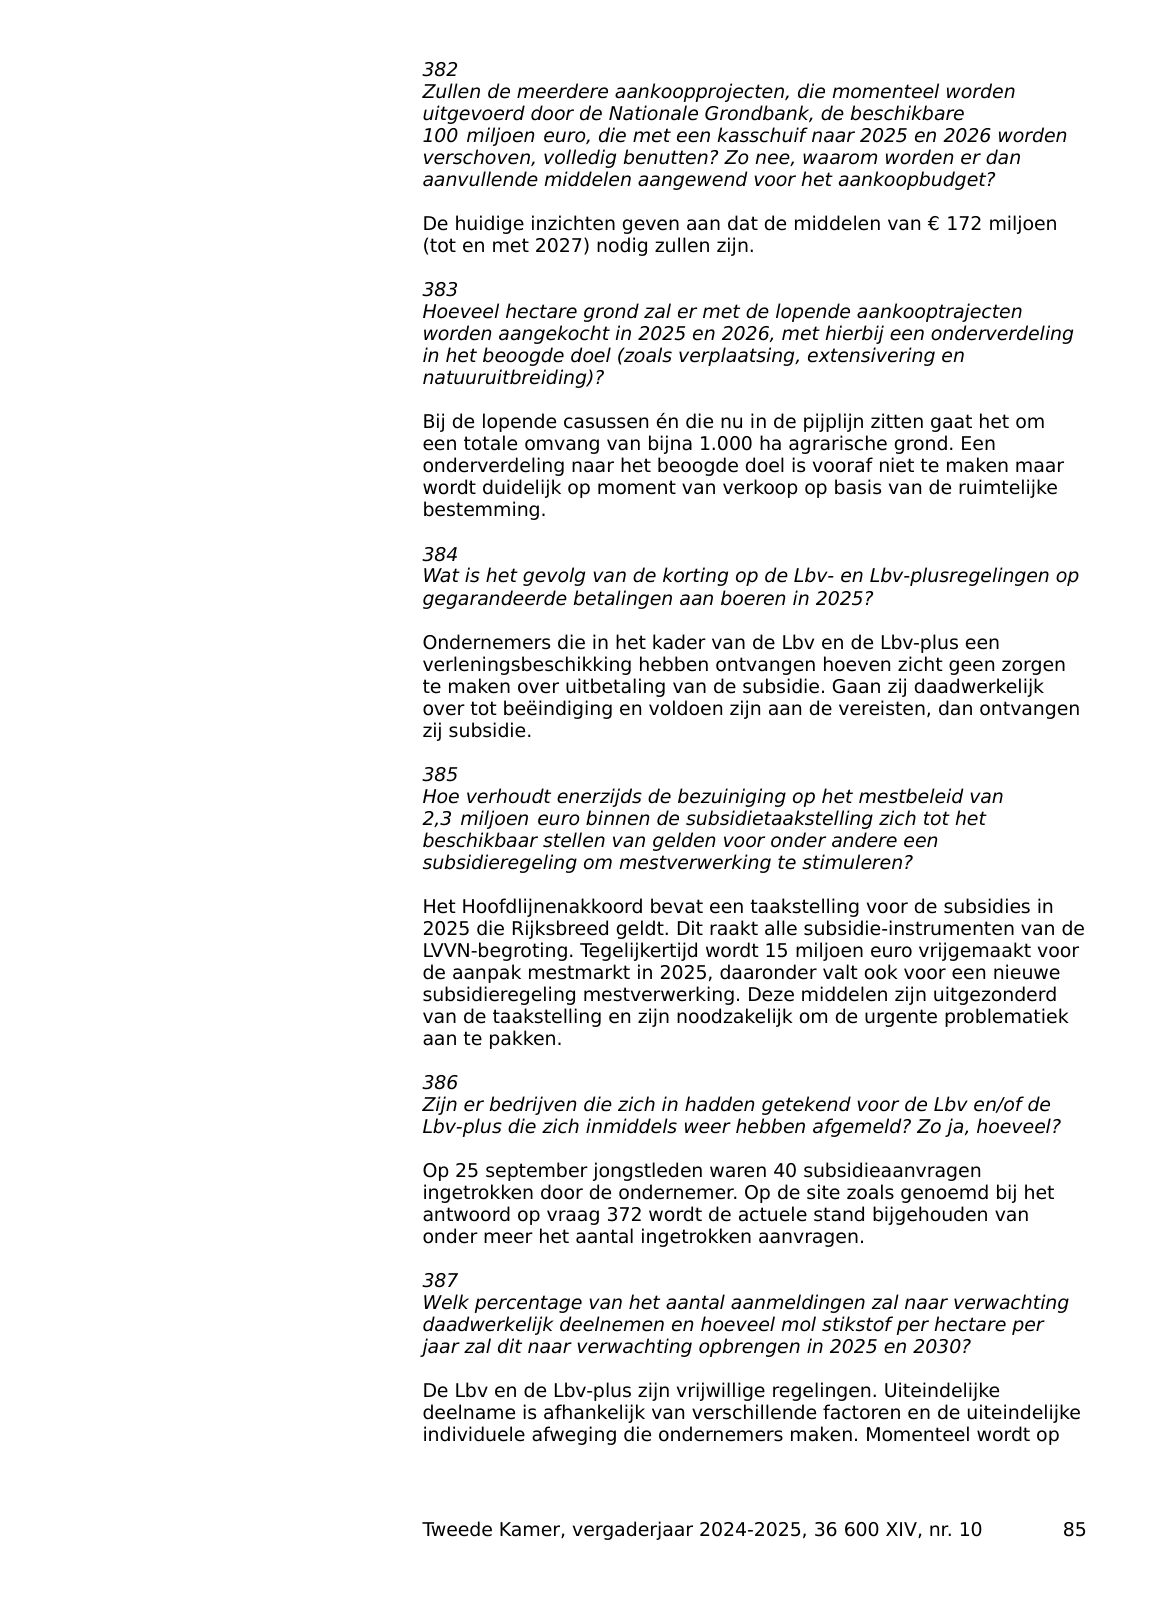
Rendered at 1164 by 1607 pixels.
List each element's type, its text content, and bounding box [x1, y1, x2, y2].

text Ondernemers die in het kader van de Lbv en de Lbv-plus een verleningsbeschikking hebben ontvangen hoeven zicht geen zorgen te maken over uitbetaling van de subsidie. Gaan zij daadwerkelijk over tot beëindiging en voldoen zijn aan de vereisten, dan ontvangen zij subsidie. [422, 632, 1087, 741]
text Zullen de meerdere aankoopprojecten, die momenteel worden uitgevoerd door de Nationale Grondbank, de beschikbare 100 miljoen euro, die met een kasschuif naar 2025 en 2026 worden verschoven, volledig benutten? Zo nee, waarom worden er dan aanvullende middelen aangewend voor het aankoopbudget? [422, 81, 1087, 191]
text Bij de lopende casussen én die nu in de pijplijn zitten gaat het om een totale omvang van bijna 1.000 ha agrarische grond. Een onderverdeling naar het beoogde doel is vooraf niet te maken maar wordt duidelijk op moment van verkoop op basis van de ruimtelijke bestemming. [422, 411, 1087, 521]
text 385 [422, 764, 1087, 786]
text 382 [422, 59, 1087, 81]
text Hoe verhoudt enerzijds de bezuiniging op het mestbeleid van 2,3 miljoen euro binnen de subsidietaakstelling zich tot het beschikbaar stellen van gelden voor onder andere een subsidieregeling om mestverwerking te stimuleren? [422, 786, 1087, 873]
text 383 [422, 279, 1087, 301]
text De huidige inzichten geven aan dat de middelen van € 172 miljoen (tot en met 2027) nodig zullen zijn. [422, 213, 1087, 257]
text Zijn er bedrijven die zich in hadden getekend voor de Lbv en/of de Lbv-plus die zich inmiddels weer hebben afgemeld? Zo ja, hoeveel? [422, 1094, 1087, 1138]
text Op 25 september jongstleden waren 40 subsidieaanvragen ingetrokken door de ondernemer. Op de site zoals genoemd bij het antwoord op vraag 372 wordt de actuele stand bijgehouden van onder meer het aantal ingetrokken aanvragen. [422, 1160, 1087, 1248]
text Welk percentage van het aantal aanmeldingen zal naar verwachting daadwerkelijk deelnemen en hoeveel mol stikstof per hectare per jaar zal dit naar verwachting opbrengen in 2025 en 2030? [422, 1292, 1087, 1358]
text Wat is het gevolg van de korting op de Lbv- en Lbv-plusregelingen op gegarandeerde betalingen aan boeren in 2025? [422, 565, 1087, 609]
text De Lbv en de Lbv-plus zijn vrijwillige regelingen. Uiteindelijke deelname is afhankelijk van verschillende factoren en de uiteindelijke individuele afweging die ondernemers maken. Momenteel wordt op [422, 1380, 1087, 1446]
text Het Hoofdlijnenakkoord bevat een taakstelling voor de subsidies in 2025 die Rijksbreed geldt. Dit raakt alle subsidie-instrumenten van de LVVN-begroting. Tegelijkertijd wordt 15 miljoen euro vrijgemaakt voor de aanpak mestmarkt in 2025, daaronder valt ook voor een nieuwe subsidieregeling mestverwerking. Deze middelen zijn uitgezonderd van de taakstelling en zijn noodzakelijk om de urgente problematiek aan te pakken. [422, 896, 1087, 1049]
text 384 [422, 543, 1087, 565]
text Hoeveel hectare grond zal er met de lopende aankooptrajecten worden aangekocht in 2025 en 2026, met hierbij een onderverdeling in het beoogde doel (zoals verplaatsing, extensivering en natuuruitbreiding)? [422, 301, 1087, 389]
text 387 [422, 1270, 1087, 1292]
text 386 [422, 1072, 1087, 1094]
